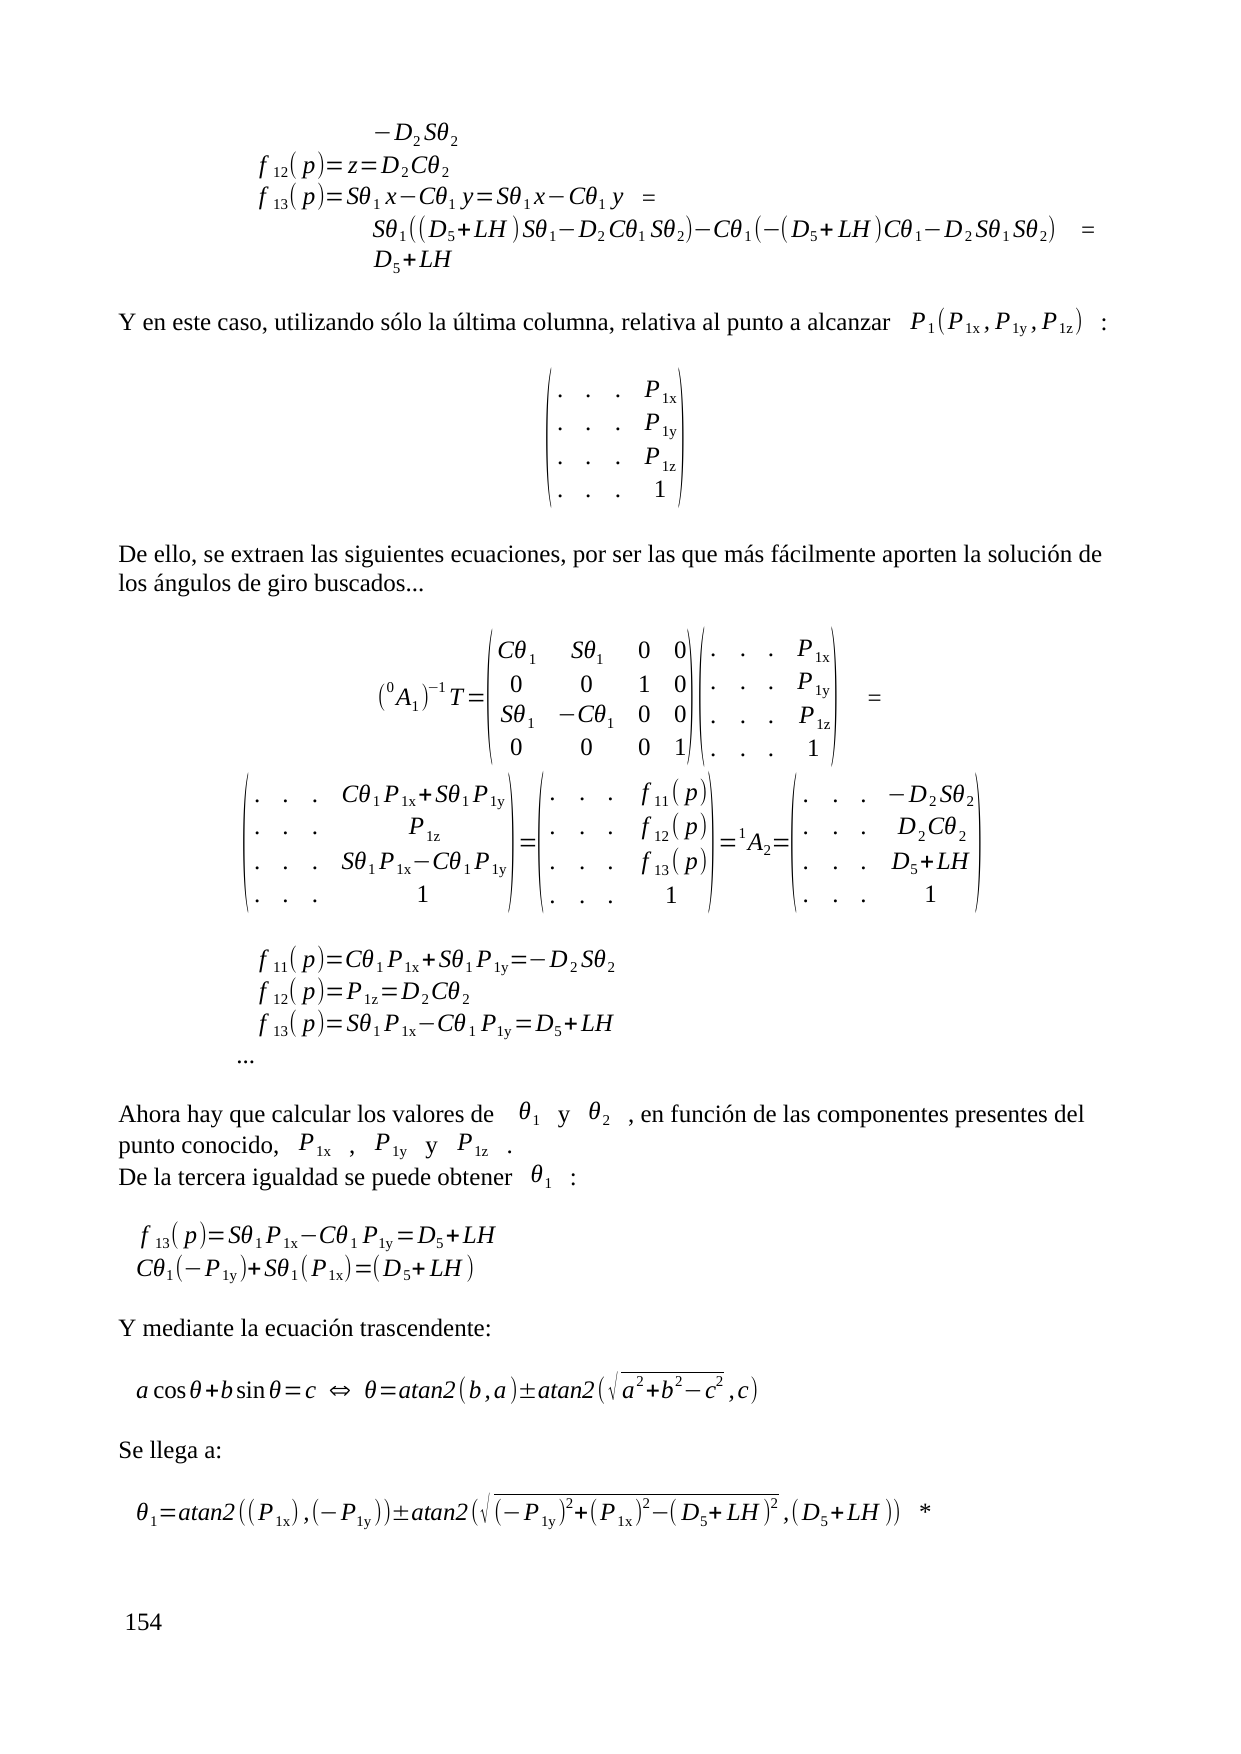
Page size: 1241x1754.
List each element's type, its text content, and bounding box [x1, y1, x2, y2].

text De ello, se extraen las siguientes ecuaciones, por ser las que más fácilmente aporten la solución de los ángulos de giro buscados... [118, 539, 1122, 597]
text De la tercera igualdad se puede obtener: [118, 1160, 1122, 1192]
text Y en este caso, utilizando sólo la última columna, relativa al punto a alcanzar: [118, 306, 1122, 338]
text * [118, 1492, 1122, 1530]
text = [354, 213, 1122, 246]
text Se llega a: [118, 1435, 1122, 1464]
text Ahora hay que calcular los valores de y, en función de las componentes presentes del punto conocido,,y. [118, 1097, 1122, 1160]
text = [236, 182, 1122, 213]
text = [118, 625, 1122, 769]
text Y mediante la ecuación trascendente: [118, 1313, 1122, 1342]
text ... [236, 1040, 1122, 1068]
